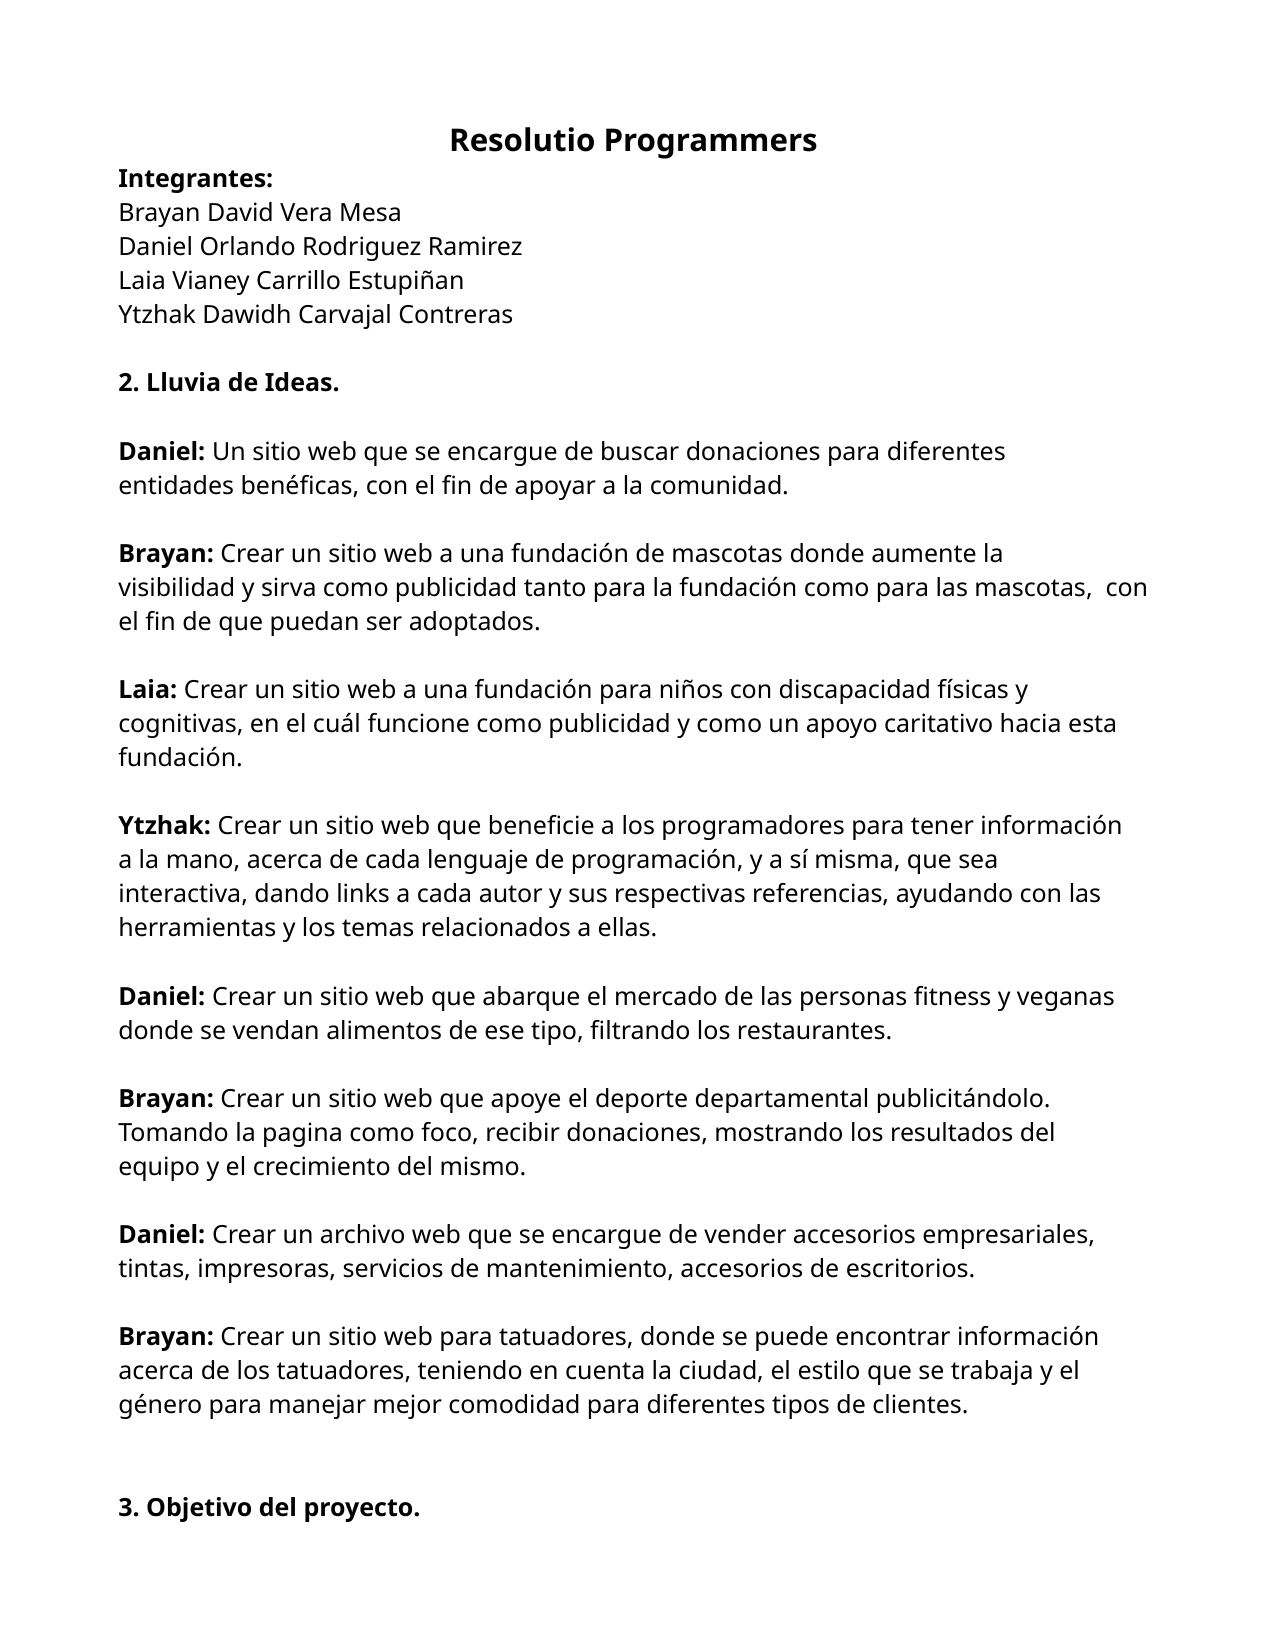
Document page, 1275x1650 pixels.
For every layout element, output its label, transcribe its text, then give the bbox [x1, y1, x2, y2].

text Daniel: Crear un archivo web que se encargue de vender accesorios empresariales, [118, 1217, 1157, 1251]
text Daniel Orlando Rodriguez Ramirez [118, 229, 1157, 263]
text Tomando la pagina como foco, recibir donaciones, mostrando los resultados del [118, 1114, 1157, 1148]
text donde se vendan alimentos de ese tipo, filtrando los restaurantes. [118, 1012, 1157, 1046]
text equipo y el crecimiento del mismo. [118, 1148, 1157, 1183]
text entidades benéficas, con el fin de apoyar a la comunidad. [118, 467, 1157, 501]
text 2. Lluvia de Ideas. [118, 365, 1157, 399]
text Brayan: Crear un sitio web a una fundación de mascotas donde aumente la [118, 535, 1157, 569]
text interactiva, dando links a cada autor y sus respectivas referencias, ayudando con las [118, 876, 1157, 910]
text Brayan David Vera Mesa [118, 195, 1157, 229]
text Daniel: Crear un sitio web que abarque el mercado de las personas fitness y veganas [118, 978, 1157, 1012]
text Ytzhak: Crear un sitio web que beneficie a los programadores para tener información [118, 808, 1157, 842]
text Integrantes: [118, 161, 1157, 195]
text herramientas y los temas relacionados a ellas. [118, 910, 1157, 944]
text Brayan: Crear un sitio web para tatuadores, donde se puede encontrar información [118, 1319, 1157, 1353]
text 3. Objetivo del proyecto. [118, 1489, 1157, 1523]
text fundación. [118, 740, 1157, 774]
text Ytzhak Dawidh Carvajal Contreras [118, 297, 1157, 331]
text tintas, impresoras, servicios de mantenimiento, accesorios de escritorios. [118, 1251, 1157, 1285]
text Resolutio Programmers [118, 118, 1157, 161]
text Brayan: Crear un sitio web que apoye el deporte departamental publicitándolo. [118, 1080, 1157, 1114]
text Laia Vianey Carrillo Estupiñan [118, 263, 1157, 297]
text acerca de los tatuadores, teniendo en cuenta la ciudad, el estilo que se trabaja y el [118, 1353, 1157, 1387]
text visibilidad y sirva como publicidad tanto para la fundación como para las mascotas, con el fin de que puedan ser adoptados. [118, 569, 1157, 638]
text Laia: Crear un sitio web a una fundación para niños con discapacidad físicas y [118, 672, 1157, 706]
text cognitivas, en el cuál funcione como publicidad y como un apoyo caritativo hacia esta [118, 706, 1157, 740]
text Daniel: Un sitio web que se encargue de buscar donaciones para diferentes [118, 433, 1157, 467]
text género para manejar mejor comodidad para diferentes tipos de clientes. [118, 1387, 1157, 1421]
text a la mano, acerca de cada lenguaje de programación, y a sí misma, que sea [118, 842, 1157, 876]
